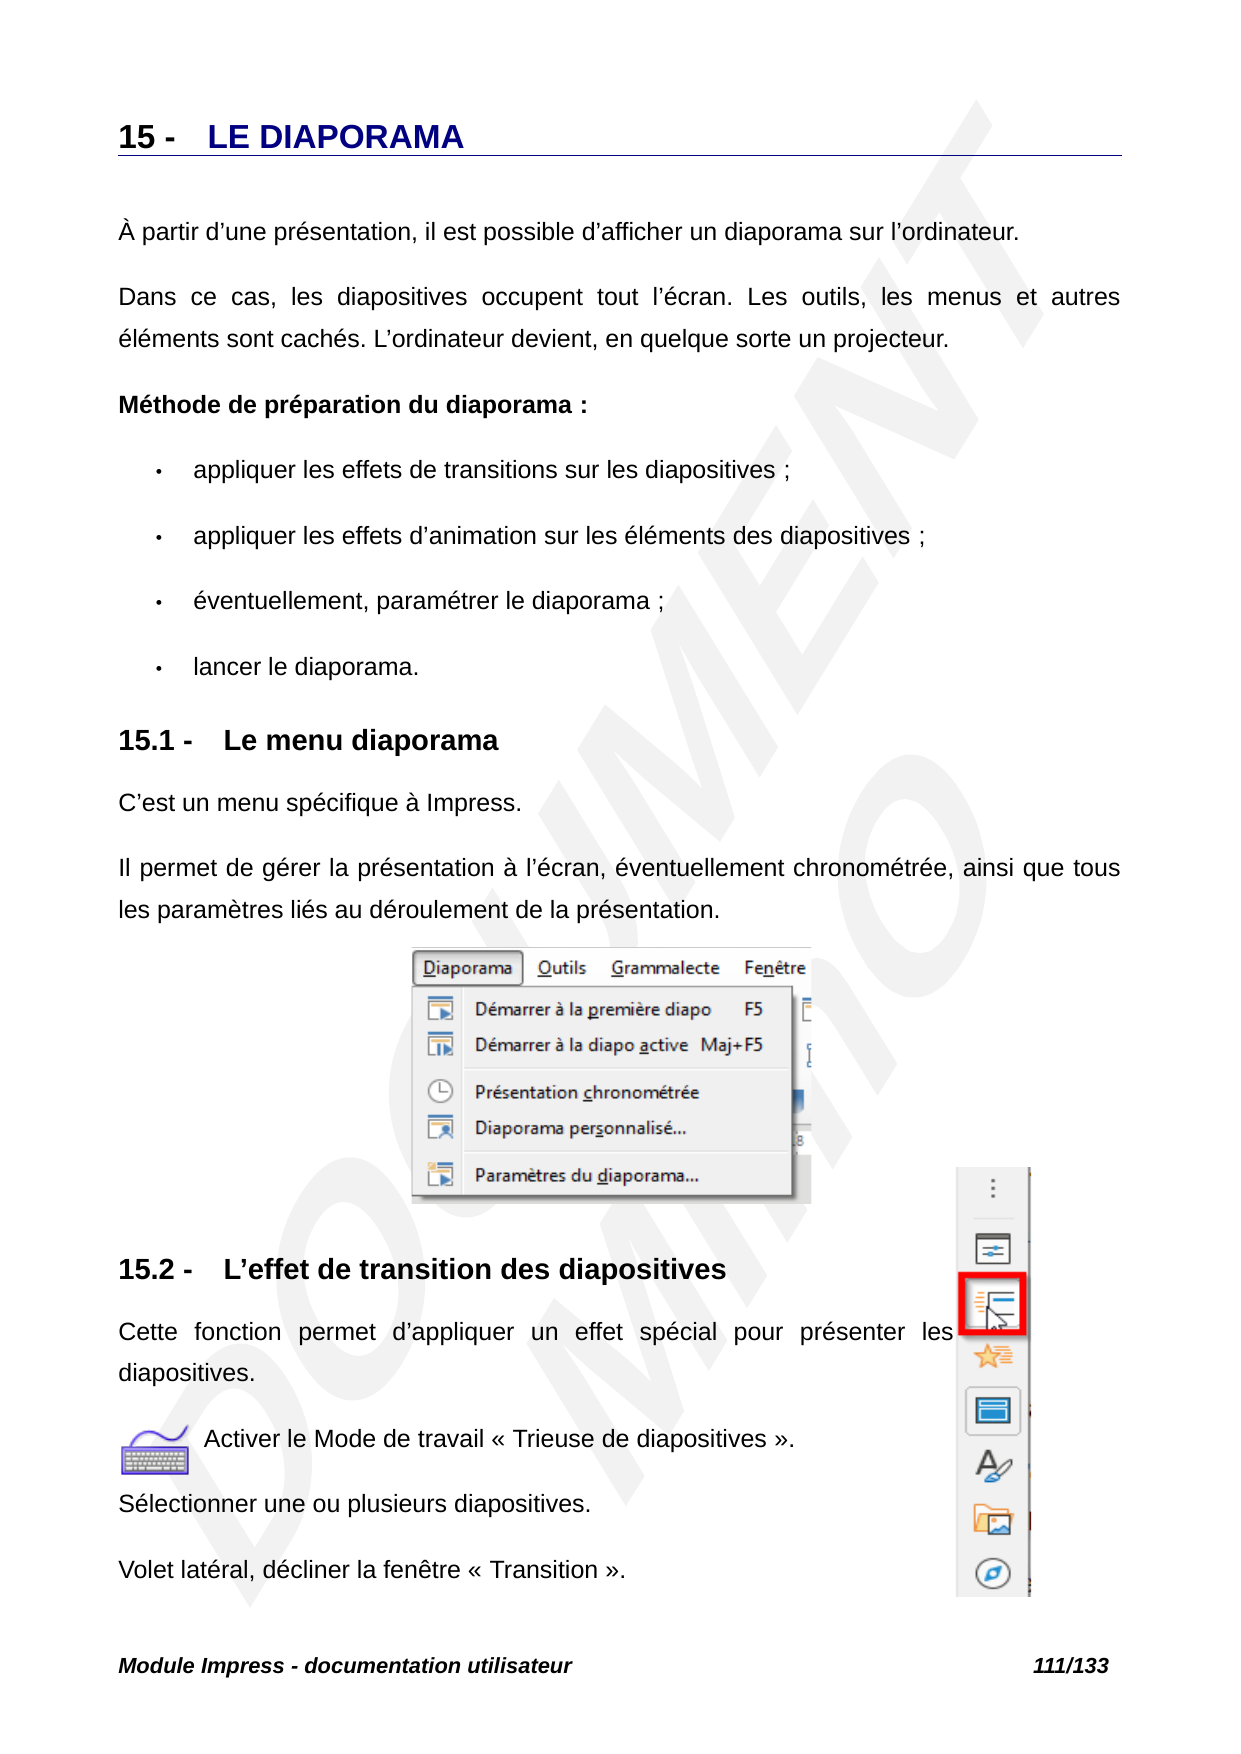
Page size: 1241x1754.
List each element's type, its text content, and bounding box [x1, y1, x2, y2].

text Sélectionner une ou plusieurs diapositives. [118, 1490, 955, 1518]
text Cette fonction permet d’appliquer un effet spécial pour présenter les diapositives. [118, 1317, 955, 1387]
text [1032, 1490, 1122, 1518]
subtitle Le menu diaporama [118, 724, 1122, 756]
picture [955, 1167, 1032, 1597]
list éventuellement, paramétrer le diaporama ; [156, 587, 1122, 615]
text Dans ce cas, les diapositives occupent tout l’écran. Les outils, les menus et autres éléments sont cachés. L’ordinateur devient, en quelque sorte un projecteur. [118, 283, 1122, 353]
text [1032, 1425, 1122, 1453]
text C’est un menu spécifique à Impress. [118, 788, 1122, 816]
subtitle [1032, 1253, 1122, 1285]
picture [117, 1414, 192, 1489]
text Activer le Mode de travail « Trieuse de diapositives ». [192, 1425, 955, 1453]
list appliquer les effets d’animation sur les éléments des diapositives ; [156, 521, 1122, 549]
subtitle L’effet de transition des diapositives [118, 1253, 955, 1285]
picture [411, 947, 812, 1204]
text Volet latéral, décliner la fenêtre « Transition ». [118, 1556, 955, 1584]
text Il permet de gérer la présentation à l’écran, éventuellement chronométrée, ainsi que tous les paramètres liés au déroulement de la présentation. [118, 854, 1122, 924]
text [1032, 1317, 1122, 1387]
text Méthode de préparation du diaporama : [118, 390, 1122, 418]
list lancer le diaporama. [156, 652, 1122, 680]
text [1032, 1556, 1122, 1584]
list appliquer les effets de transitions sur les diapositives ; [156, 456, 1122, 484]
text À partir d’une présentation, il est possible d’afficher un diaporama sur l’ordinateur. [118, 217, 1122, 245]
subtitle Le diaporama [118, 118, 1122, 155]
